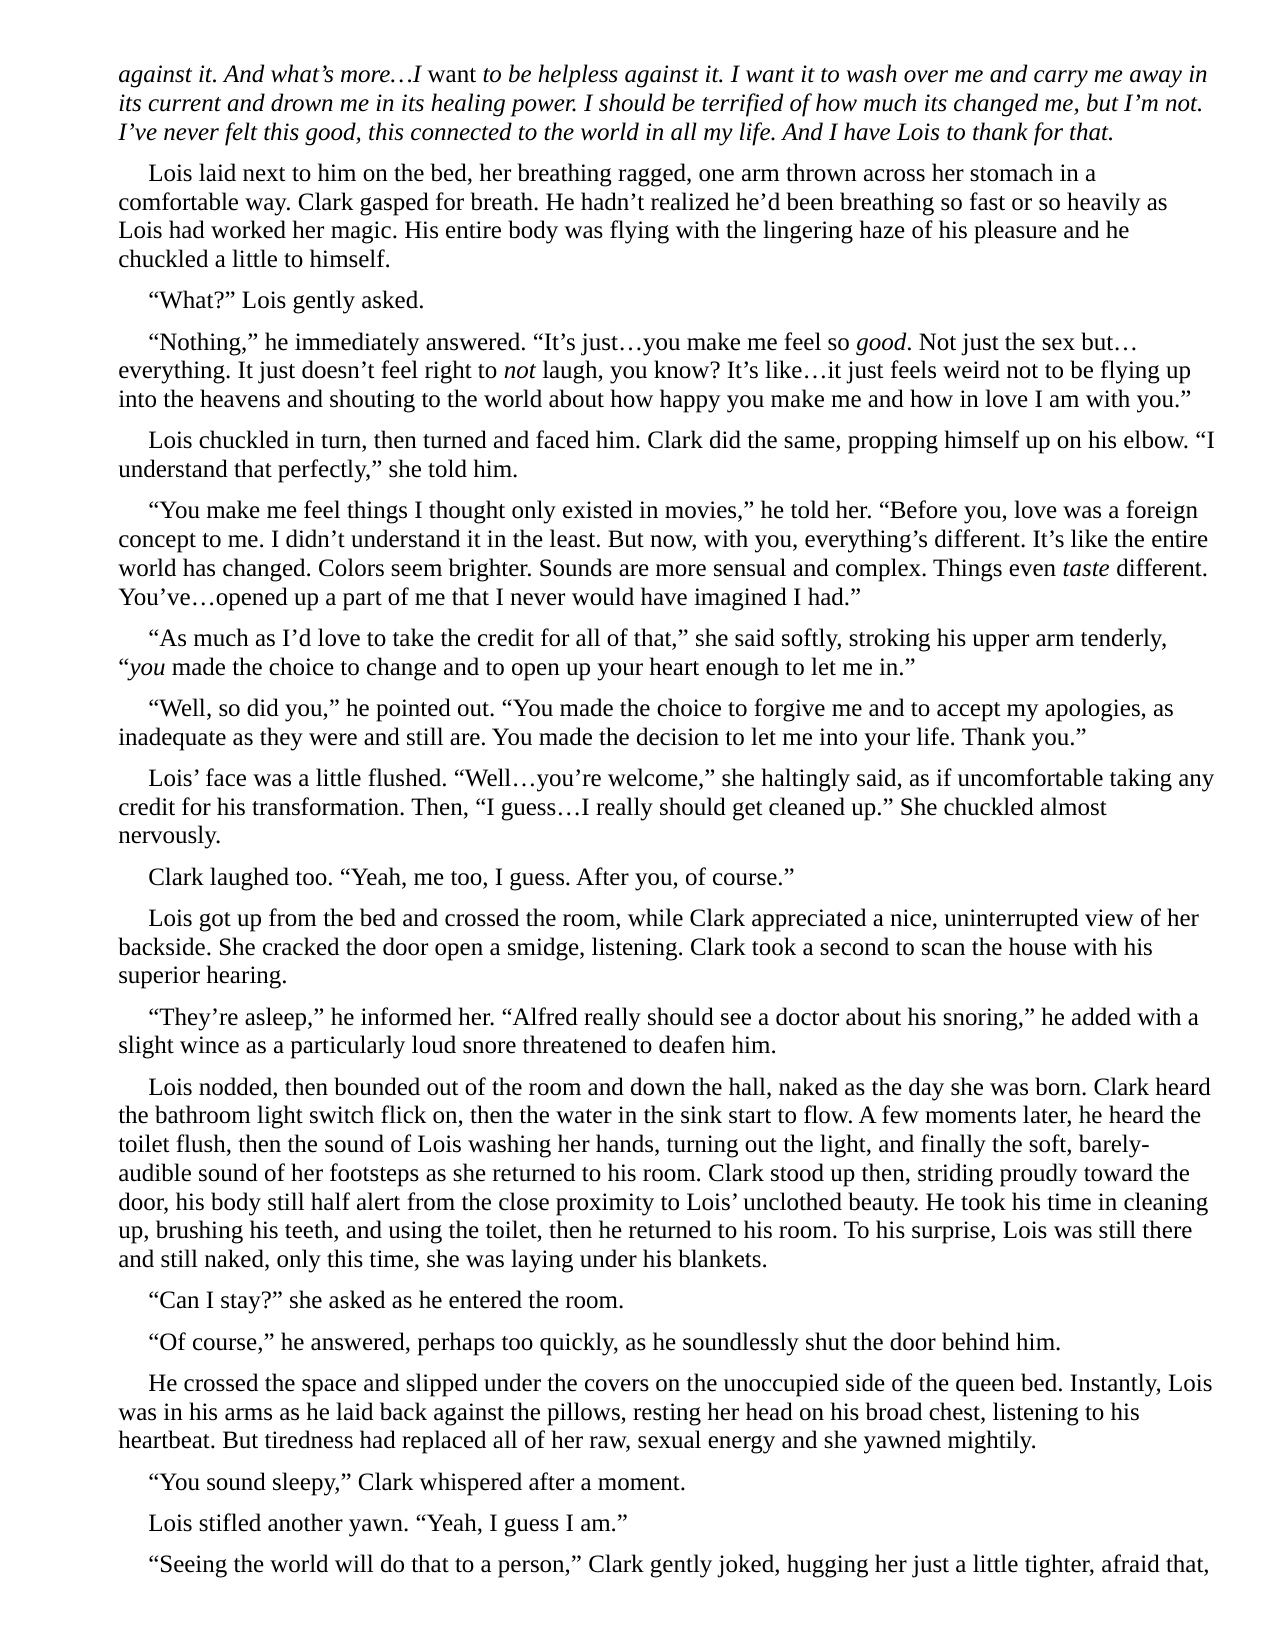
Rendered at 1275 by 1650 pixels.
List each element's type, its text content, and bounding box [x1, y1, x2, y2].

text Lois’ face was a little flushed. “Well…you’re welcome,” she haltingly said, as if uncomfortable taking any credit for his transformation. Then, “I guess…I really should get cleaned up.” She chuckled almost nervously. [118, 763, 1216, 849]
text “Can I stay?” she asked as he entered the room. [118, 1285, 1216, 1314]
text “Nothing,” he immediately answered. “It’s just…you make me feel so good. Not just the sex but…everything. It just doesn’t feel right to not laugh, you know? It’s like…it just feels weird not to be flying up into the heavens and shouting to the world about how happy you make me and how in love I am with you.” [118, 327, 1216, 413]
text “Of course,” he answered, perhaps too quickly, as he soundlessly shut the door behind him. [118, 1327, 1216, 1355]
text Lois got up from the bed and crossed the room, while Clark appreciated a nice, uninterrupted view of her backside. She cracked the door open a smidge, listening. Clark took a second to scan the house with his superior hearing. [118, 903, 1216, 989]
text “As much as I’d love to take the credit for all of that,” she said softly, stroking his upper arm tenderly, “you made the choice to change and to open up your heart enough to let me in.” [118, 623, 1216, 680]
text He crossed the space and slipped under the covers on the unoccupied side of the queen bed. Instantly, Lois was in his arms as he laid back against the pillows, resting her head on his broad chest, listening to his heartbeat. But tiredness had replaced all of her raw, sexual energy and she yawned mightily. [118, 1368, 1216, 1454]
text “They’re asleep,” he informed her. “Alfred really should see a doctor about his snoring,” he added with a slight wince as a particularly loud snore threatened to deafen him. [118, 1002, 1216, 1059]
text Lois laid next to him on the bed, her breathing ragged, one arm thrown across her stomach in a comfortable way. Clark gasped for breath. He hadn’t realized he’d been breathing so fast or so heavily as Lois had worked her magic. His entire body was flying with the lingering haze of his pleasure and he chuckled a little to himself. [118, 158, 1216, 273]
text “Seeing the world will do that to a person,” Clark gently joked, hugging her just a little tighter, afraid that, [118, 1549, 1216, 1578]
text against it. And what’s more…I want to be helpless against it. I want it to wash over me and carry me away in its current and drown me in its healing power. I should be terrified of how much its changed me, but I’m not. I’ve never felt this good, this connected to the world in all my life. And I have Lois to thank for that. [118, 59, 1216, 145]
text Lois nodded, then bounded out of the room and down the hall, naked as the day she was born. Clark heard the bathroom light switch flick on, then the water in the sink start to flow. A few moments later, he heard the toilet flush, then the sound of Lois washing her hands, turning out the light, and finally the soft, barely-audible sound of her footsteps as she returned to his room. Clark stood up then, striding proudly toward the door, his body still half alert from the close proximity to Lois’ unclothed beauty. He took his time in cleaning up, brushing his teeth, and using the toilet, then he returned to his room. To his surprise, Lois was still there and still naked, only this time, she was laying under his blankets. [118, 1072, 1216, 1273]
text “You make me feel things I thought only existed in movies,” he told her. “Before you, love was a foreign concept to me. I didn’t understand it in the least. But now, with you, everything’s different. It’s like the entire world has changed. Colors seem brighter. Sounds are more sensual and complex. Things even taste different. You’ve…opened up a part of me that I never would have imagined I had.” [118, 495, 1216, 610]
text “What?” Lois gently asked. [118, 285, 1216, 314]
text Lois stifled another yawn. “Yeah, I guess I am.” [118, 1508, 1216, 1537]
text Clark laughed too. “Yeah, me too, I guess. After you, of course.” [118, 862, 1216, 890]
text Lois chuckled in turn, then turned and faced him. Clark did the same, propping himself up on his elbow. “I understand that perfectly,” she told him. [118, 425, 1216, 483]
text “You sound sleepy,” Clark whispered after a moment. [118, 1467, 1216, 1495]
text “Well, so did you,” he pointed out. “You made the choice to forgive me and to accept my apologies, as inadequate as they were and still are. You made the decision to let me into your life. Thank you.” [118, 693, 1216, 750]
